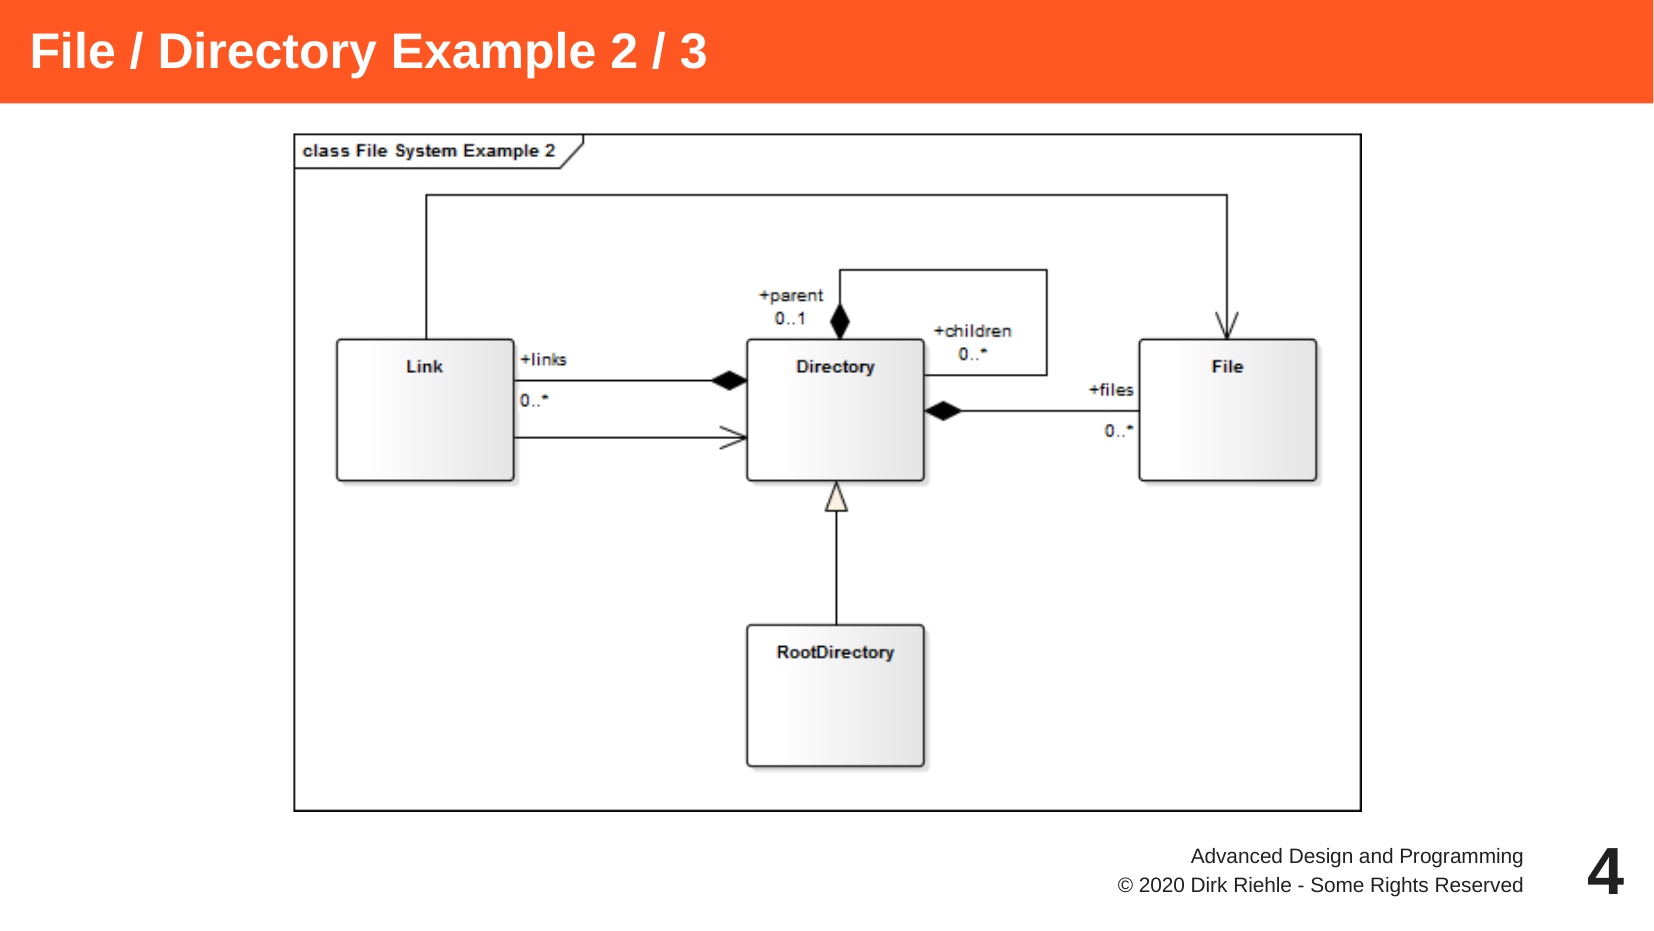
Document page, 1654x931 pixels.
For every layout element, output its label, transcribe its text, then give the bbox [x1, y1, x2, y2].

title File / Directory Example 2 / 3 [0, 0, 1654, 104]
picture [292, 132, 1362, 813]
